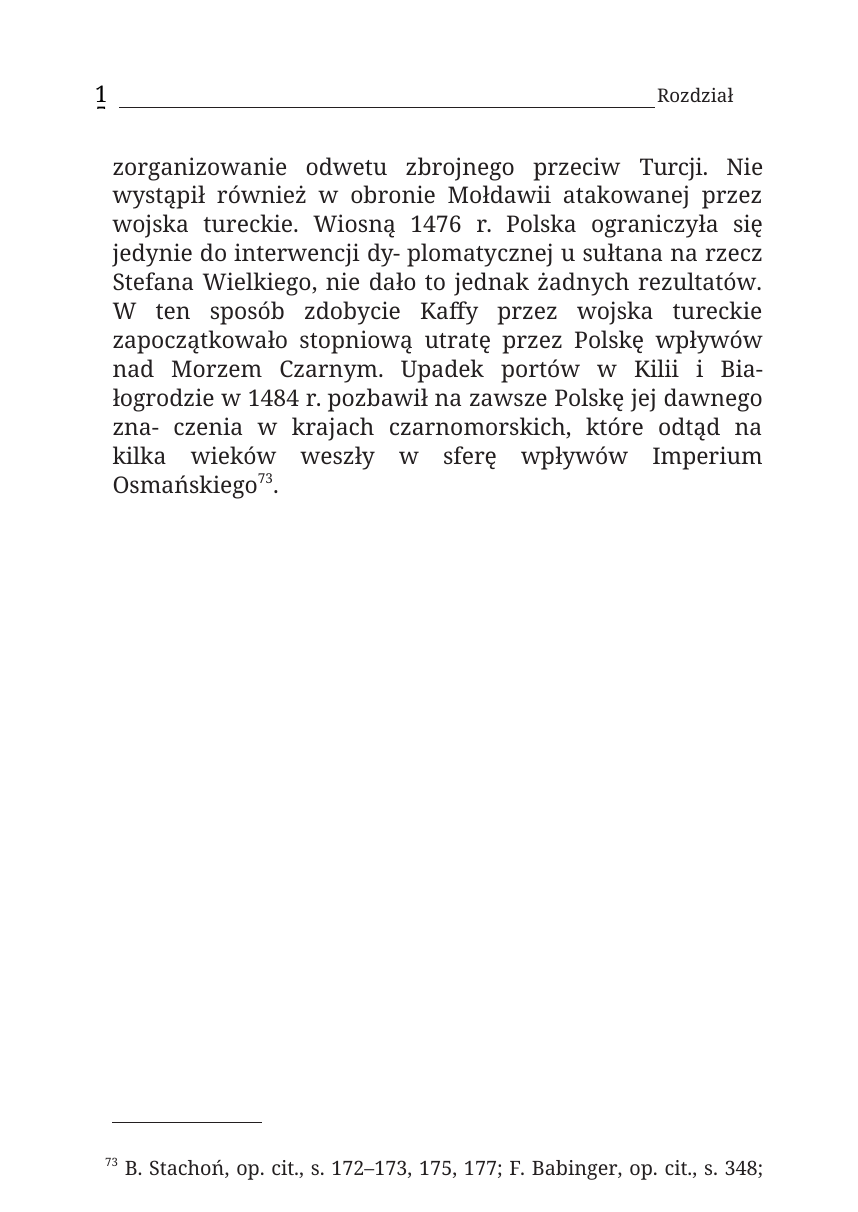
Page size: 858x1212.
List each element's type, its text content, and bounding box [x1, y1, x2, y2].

text zorganizowanie odwetu zbrojnego przeciw Turcji. Nie wystąpił również w obronie Mołdawii atakowanej przez wojska tureckie. Wiosną 1476 r. Polska ograniczyła się jedynie do interwencji dy- plomatycznej u sułtana na rzecz Stefana Wielkiego, nie dało to jednak żadnych rezultatów. W ten sposób zdobycie Kaffy przez wojska tureckie zapoczątkowało stopniową utratę przez Polskę wpływów nad Morzem Czarnym. Upadek portów w Kilii i Bia- łogrodzie w 1484 r. pozbawił na zawsze Polskę jej dawnego zna- czenia w krajach czarnomorskich, które odtąd na kilka wieków weszły w sferę wpływów Imperium Osmańskiego73. [112, 152, 763, 501]
text 73 B. Stachoń, op. cit., s. 172–173, 175, 177; F. Babinger, op. cit., s. 348; [83, 1155, 763, 1181]
